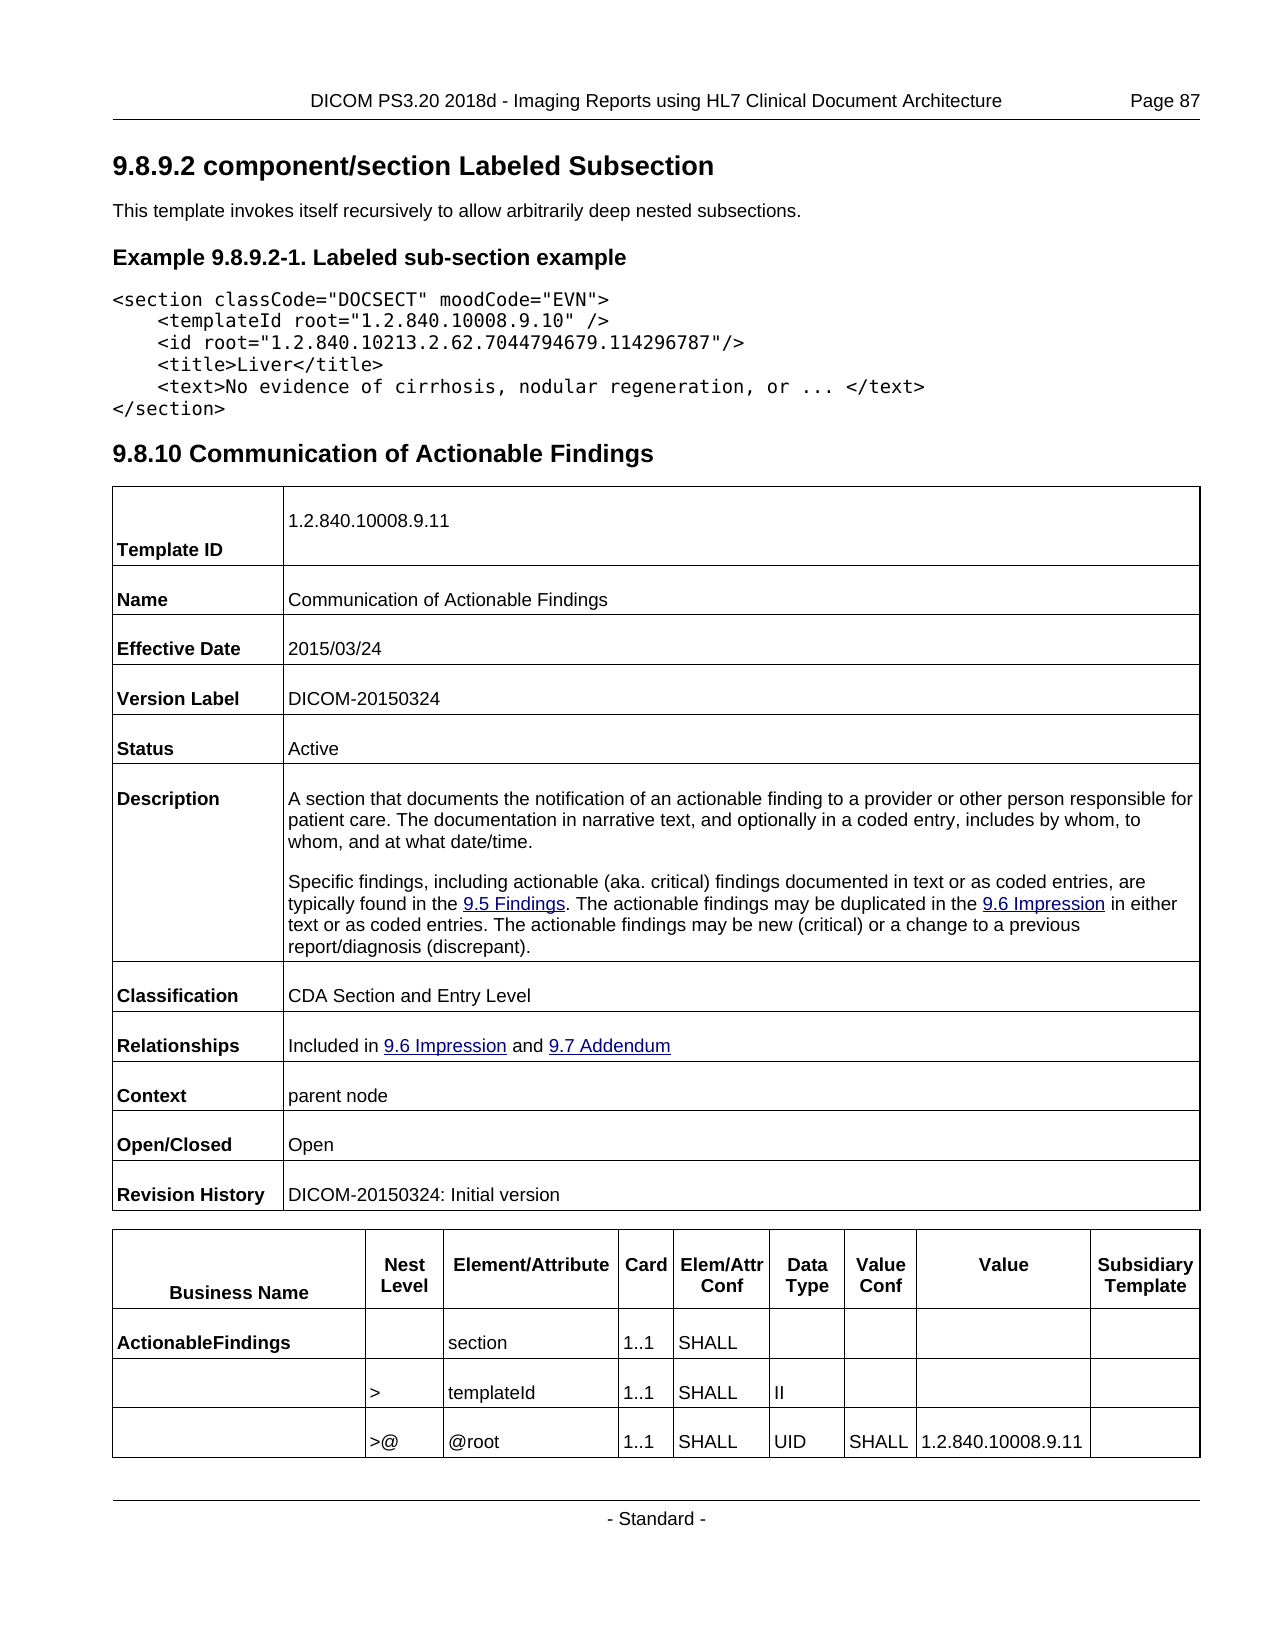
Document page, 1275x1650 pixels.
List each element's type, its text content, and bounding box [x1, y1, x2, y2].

table_cell parent node [284, 1062, 1199, 1110]
table_cell 1..1 [619, 1408, 673, 1457]
table_cell Version Label [113, 665, 283, 714]
table_cell 1..1 [619, 1309, 673, 1357]
table_cell > [366, 1359, 443, 1407]
table_cell [1091, 1408, 1199, 1457]
table_header Template ID [113, 487, 283, 564]
table_cell [845, 1359, 916, 1407]
table_cell [917, 1309, 1090, 1357]
table_cell SHALL [845, 1408, 916, 1457]
table_cell template​Id [444, 1359, 618, 1407]
table_header Business Name [113, 1230, 365, 1308]
text 9.8.9.2 component/section Labeled Subsection [112, 150, 1200, 181]
table_header Data Type [770, 1230, 844, 1308]
table_cell DICOM-20150324: Initial version [284, 1161, 1199, 1209]
table_cell [917, 1359, 1090, 1407]
table_cell Revision History [113, 1161, 283, 1209]
text <section classCode="DOCSECT" moodCode="EVN"> <templateId root="1.2.840.10008.9.10" /> <id root="1.2.840.10213.2.62.7044794679.114296787"/> <title>Liver</title> <text>No evidence of cirrhosis, nodular regeneration, or ... </text> </section> [112, 289, 1200, 420]
table_header Nest Level [366, 1230, 443, 1308]
table_header Element/​Attribute [444, 1230, 618, 1308]
table_cell Effective Date [113, 615, 283, 664]
table_cell SHALL [674, 1309, 769, 1357]
table_header Card [619, 1230, 673, 1308]
table_cell [113, 1359, 365, 1407]
table_cell Relationships [113, 1012, 283, 1061]
table_cell [113, 1408, 365, 1457]
table_cell [845, 1309, 916, 1357]
table_cell 2015/03/24 [284, 615, 1199, 664]
table_cell [1091, 1359, 1199, 1407]
table_cell II [770, 1359, 844, 1407]
table_cell Context [113, 1062, 283, 1110]
table_cell Status [113, 715, 283, 763]
table_cell A section that documents the notification of an actionable finding to a provider or other person responsible for patient care. The documentation in narrative text, and optionally in a coded entry, includes by whom, to whom, and at what date/time. Specific findings, including actionable (aka. critical) findings documented in text or as coded entries, are typically found in the 9.5 Findings. The actionable findings may be duplicated in the 9.6 Impression in either text or as coded entries. The actionable findings may be new (critical) or a change to a previous report/diagnosis (discrepant). [284, 764, 1199, 961]
table_cell Classification [113, 962, 283, 1011]
table_cell Active [284, 715, 1199, 763]
table_cell Description [113, 764, 283, 961]
table_cell SHALL [674, 1359, 769, 1407]
table_header Value [917, 1230, 1090, 1308]
table_cell Name [113, 566, 283, 614]
table_cell SHALL [674, 1408, 769, 1457]
table_header Elem/Attr Conf [674, 1230, 769, 1308]
table_cell [366, 1309, 443, 1357]
table_cell [1091, 1309, 1199, 1357]
table_cell Communication of Actionable Findings [284, 566, 1199, 614]
table_cell @root [444, 1408, 618, 1457]
table_cell Included in 9.6 Impression and 9.7 Addendum [284, 1012, 1199, 1061]
table_cell Open/Closed [113, 1111, 283, 1160]
table_cell section [444, 1309, 618, 1357]
text This template invokes itself recursively to allow arbitrarily deep nested subsections. [112, 200, 1200, 222]
table_cell 1.2.840.10008.9.11 [917, 1408, 1090, 1457]
table_cell UID [770, 1408, 844, 1457]
table_header Value Conf [845, 1230, 916, 1308]
table_cell Open [284, 1111, 1199, 1160]
text Example 9.8.9.2-1. Labeled sub-section example [112, 244, 1200, 270]
table_cell DICOM-20150324 [284, 665, 1199, 714]
table_cell CDA Section and Entry Level [284, 962, 1199, 1011]
table_cell Actionable​Findings [113, 1309, 365, 1357]
text 9.8.10 Communication of Actionable Findings [112, 439, 1200, 467]
table_cell 1..1 [619, 1359, 673, 1407]
table_header 1.2.840.10008.9.11 [284, 487, 1199, 564]
table_cell [770, 1309, 844, 1357]
table_header Subsidiary Template [1091, 1230, 1199, 1308]
table_cell >@ [366, 1408, 443, 1457]
